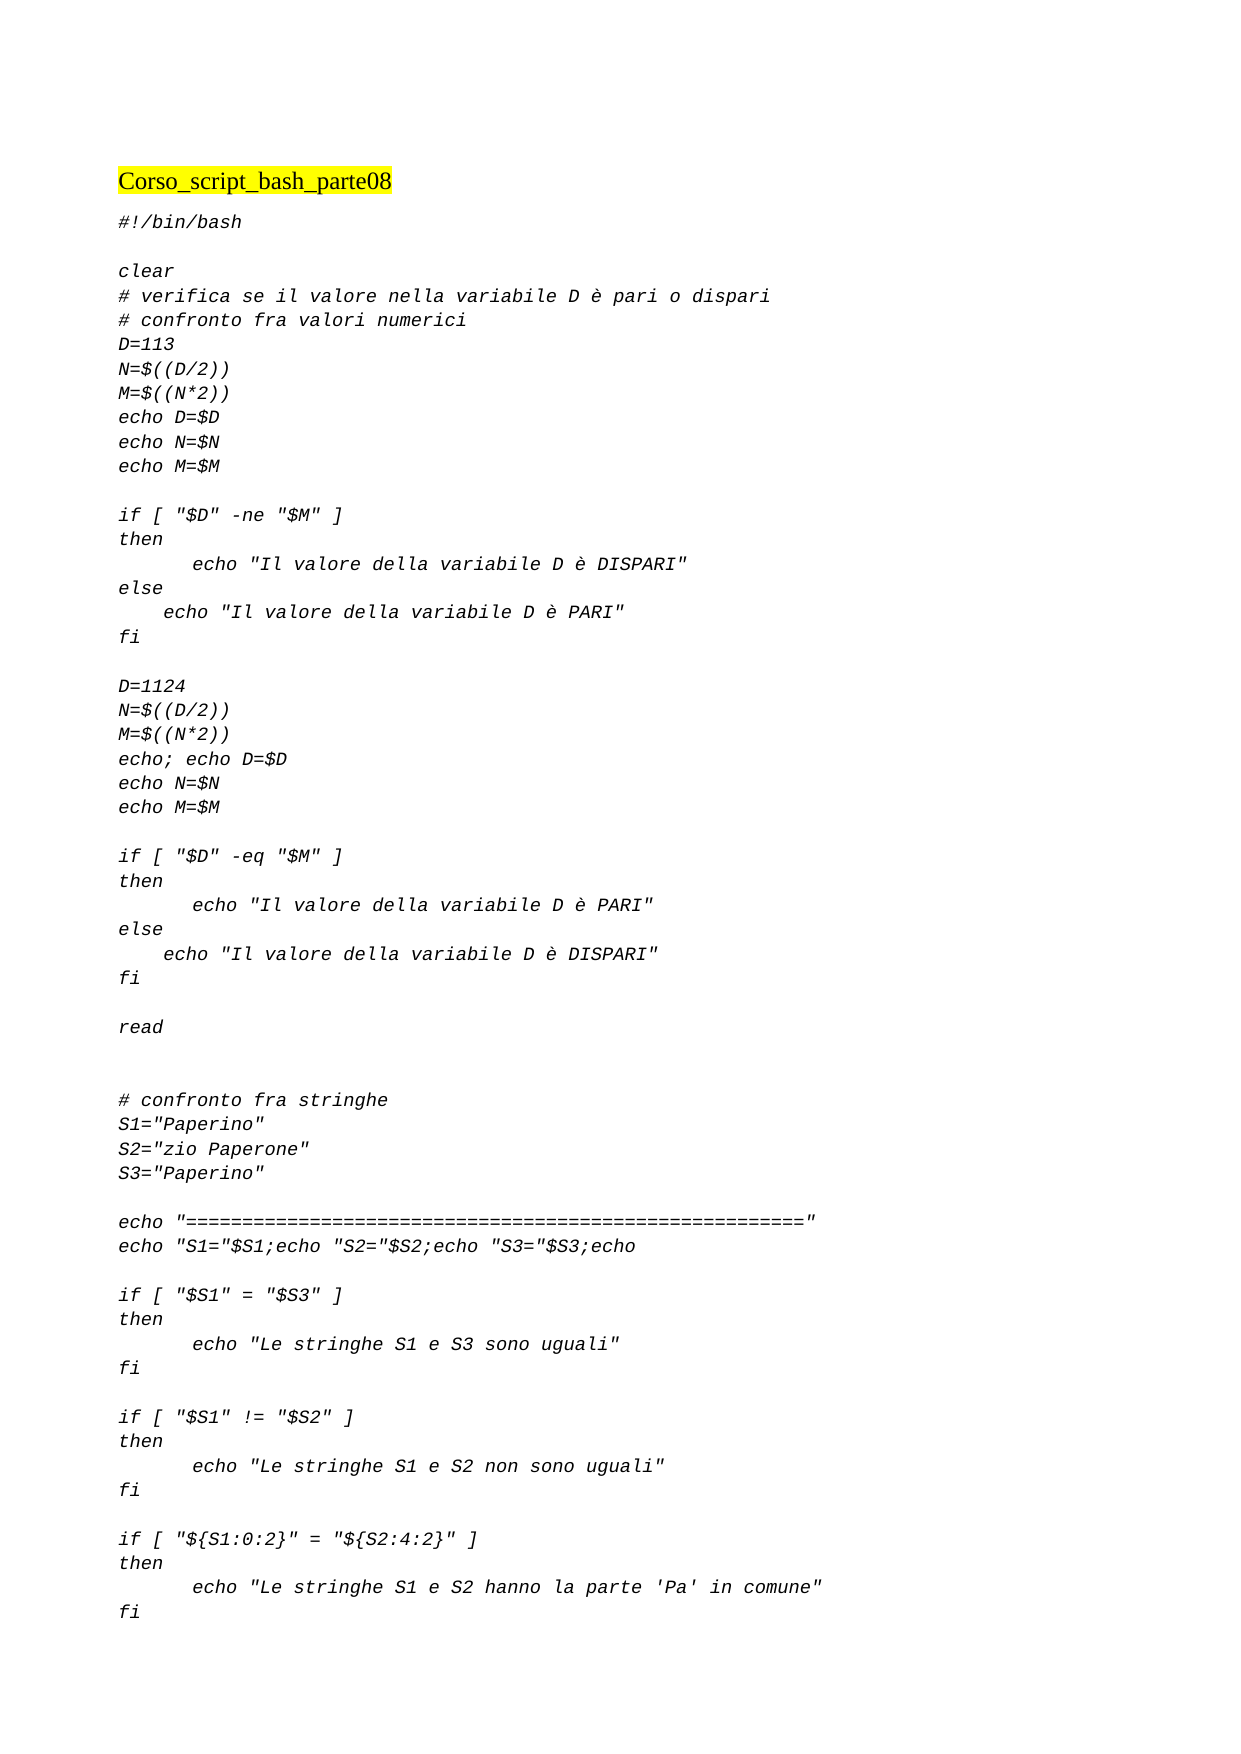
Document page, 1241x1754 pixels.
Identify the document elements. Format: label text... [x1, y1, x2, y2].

text echo; echo D=$D [118, 749, 1122, 771]
text echo "Le stringhe S1 e S2 non sono uguali" [118, 1456, 1122, 1478]
text S3="Paperino" [118, 1164, 1122, 1185]
text echo "Le stringhe S1 e S2 hanno la parte 'Pa' in comune" [118, 1578, 1122, 1599]
text M=$((N*2)) [118, 384, 1122, 405]
text then [118, 1310, 1122, 1331]
text #!/bin/bash [118, 213, 1122, 234]
text clear [118, 262, 1122, 283]
text echo "Le stringhe S1 e S3 sono uguali" [118, 1334, 1122, 1356]
text else [118, 579, 1122, 600]
text D=113 [118, 335, 1122, 356]
text then [118, 1432, 1122, 1453]
text echo "S1="$S1;echo "S2="$S2;echo "S3="$S3;echo [118, 1237, 1122, 1258]
text if [ "$D" -eq "$M" ] [118, 847, 1122, 868]
text echo "Il valore della variabile D è PARI" [118, 603, 1122, 624]
text if [ "$S1" = "$S3" ] [118, 1286, 1122, 1307]
text N=$((D/2)) [118, 359, 1122, 381]
text then [118, 530, 1122, 551]
text S1="Paperino" [118, 1115, 1122, 1136]
text fi [118, 628, 1122, 649]
text M=$((N*2)) [118, 725, 1122, 746]
text echo N=$N [118, 774, 1122, 795]
text echo "Il valore della variabile D è PARI" [118, 896, 1122, 917]
text echo "=======================================================" [118, 1213, 1122, 1234]
text fi [118, 969, 1122, 990]
text echo M=$M [118, 457, 1122, 478]
text if [ "${S1:0:2}" = "${S2:4:2}" ] [118, 1529, 1122, 1551]
text S2="zio Paperone" [118, 1139, 1122, 1161]
text then [118, 871, 1122, 893]
text fi [118, 1359, 1122, 1380]
text echo D=$D [118, 408, 1122, 429]
text if [ "$S1" != "$S2" ] [118, 1408, 1122, 1429]
text # verifica se il valore nella variabile D è pari o dispari [118, 286, 1122, 308]
text N=$((D/2)) [118, 701, 1122, 722]
text read [118, 1018, 1122, 1039]
text else [118, 920, 1122, 941]
text echo N=$N [118, 433, 1122, 454]
text D=1124 [118, 676, 1122, 698]
text echo "Il valore della variabile D è DISPARI" [118, 554, 1122, 576]
text echo M=$M [118, 798, 1122, 819]
text # confronto fra stringhe [118, 1091, 1122, 1112]
text then [118, 1554, 1122, 1575]
text fi [118, 1603, 1122, 1624]
text echo "Il valore della variabile D è DISPARI" [118, 944, 1122, 966]
text Corso_script_bash_parte08 [118, 166, 1122, 194]
text # confronto fra valori numerici [118, 311, 1122, 332]
text if [ "$D" -ne "$M" ] [118, 506, 1122, 527]
text fi [118, 1481, 1122, 1502]
